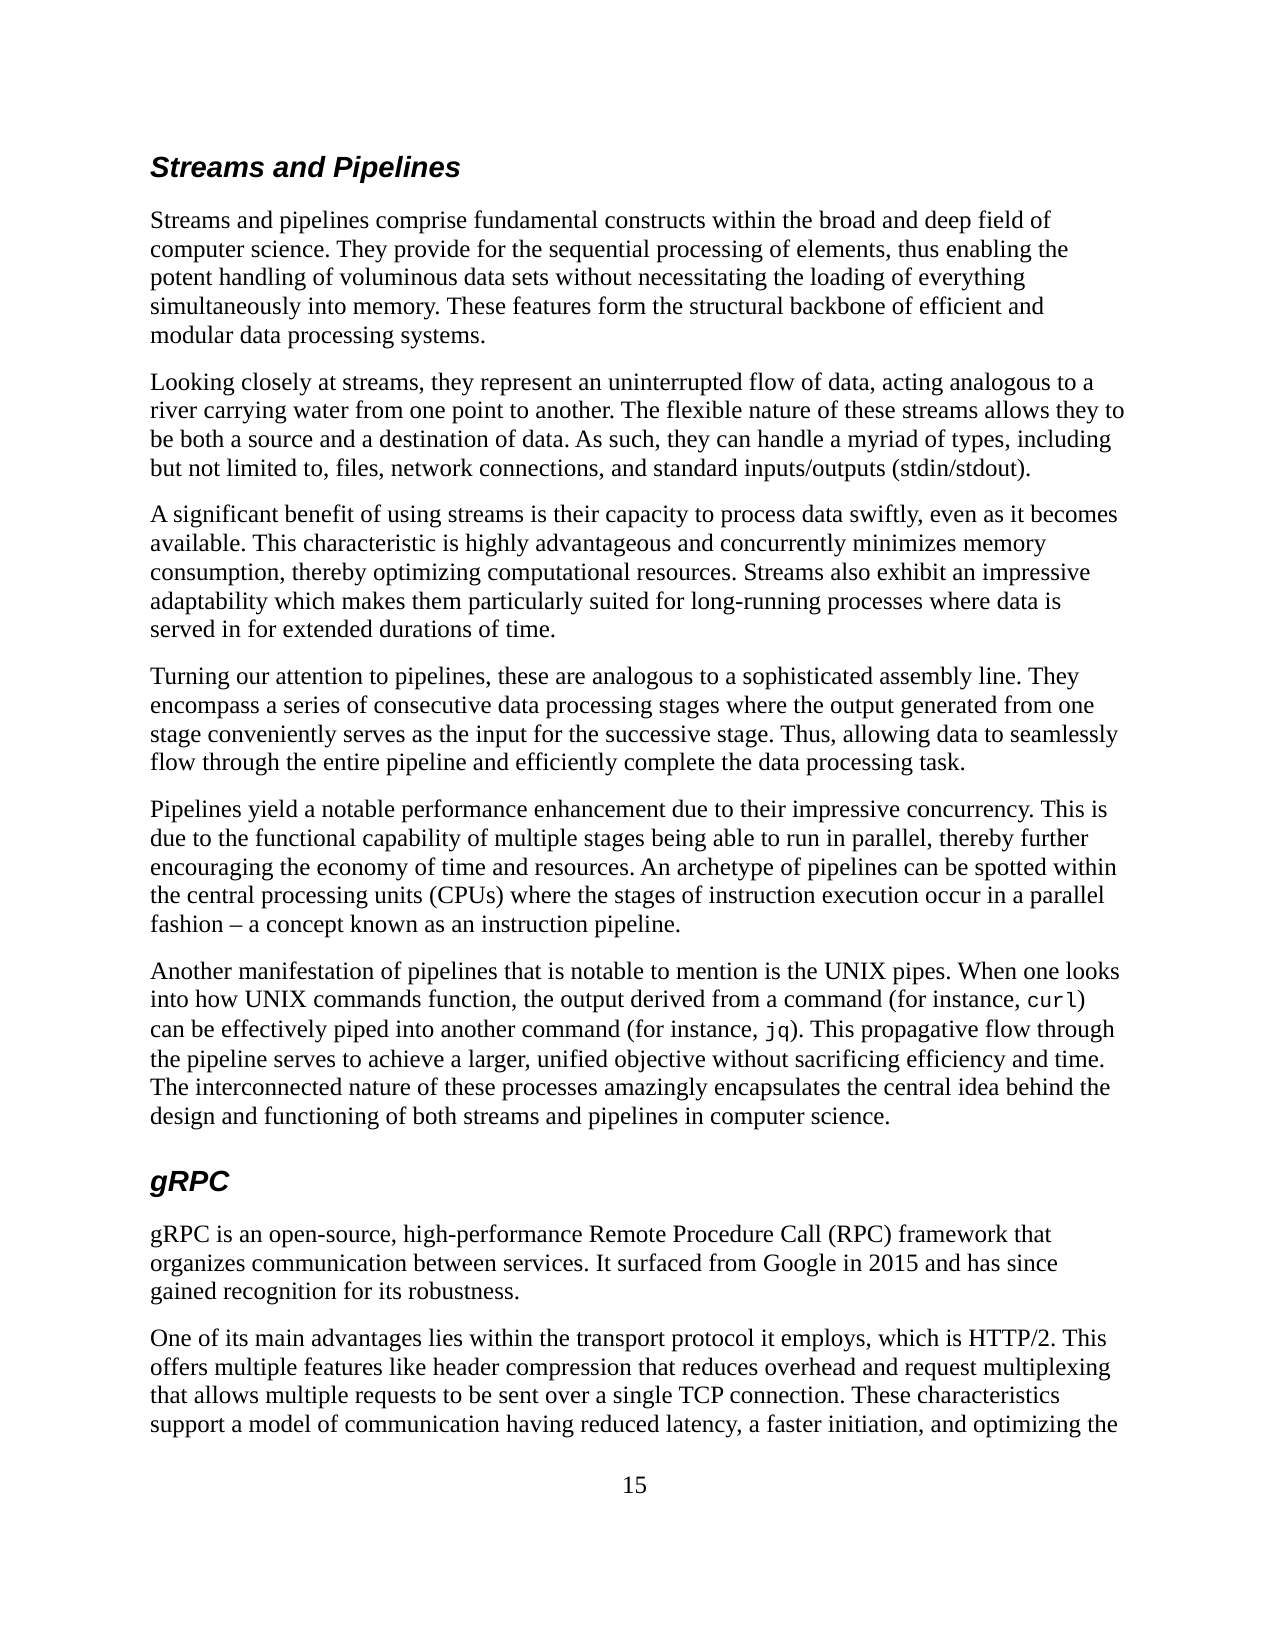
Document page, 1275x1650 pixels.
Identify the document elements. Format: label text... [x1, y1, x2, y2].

text Pipelines yield a notable performance enhancement due to their impressive concurrency. This is due to the functional capability of multiple stages being able to run in parallel, thereby further encouraging the economy of time and resources. An archetype of pipelines can be spotted within the central processing units (CPUs) where the stages of instruction execution occur in a parallel fashion – a concept known as an instruction pipeline. [150, 794, 1125, 938]
subtitle Streams and Pipelines [150, 150, 1125, 183]
text Looking closely at streams, they represent an uninterrupted flow of data, acting analogous to a river carrying water from one point to another. The flexible nature of these streams allows they to be both a source and a destination of data. As such, they can handle a myriad of types, including but not limited to, files, network connections, and standard inputs/outputs (stdin/stdout). [150, 367, 1125, 482]
text Another manifestation of pipelines that is notable to mention is the UNIX pipes. When one looks into how UNIX commands function, the output derived from a command (for instance, curl) can be effectively piped into another command (for instance, jq). This propagative flow through the pipeline serves to achieve a larger, unified objective without sacrificing efficiency and time. The interconnected nature of these processes amazingly encapsulates the central idea behind the design and functioning of both streams and pipelines in computer science. [150, 956, 1125, 1130]
text One of its main advantages lies within the transport protocol it employs, which is HTTP/2. This offers multiple features like header compression that reduces overhead and request multiplexing that allows multiple requests to be sent over a single TCP connection. These characteristics support a model of communication having reduced latency, a faster initiation, and optimizing the [150, 1323, 1125, 1438]
text A significant benefit of using streams is their capacity to process data swiftly, even as it becomes available. This characteristic is highly advantageous and concurrently minimizes memory consumption, thereby optimizing computational resources. Streams also exhibit an impressive adaptability which makes them particularly suited for long-running processes where data is served in for extended durations of time. [150, 499, 1125, 643]
subtitle gRPC [150, 1164, 1125, 1197]
text gRPC is an open-source, high-performance Remote Procedure Call (RPC) framework that organizes communication between services. It surfaced from Google in 2015 and has since gained recognition for its robustness. [150, 1219, 1125, 1305]
text Turning our attention to pipelines, these are analogous to a sophisticated assembly line. They encompass a series of consecutive data processing stages where the output generated from one stage conveniently serves as the input for the successive stage. Thus, allowing data to seamlessly flow through the entire pipeline and efficiently complete the data processing task. [150, 661, 1125, 776]
text Streams and pipelines comprise fundamental constructs within the broad and deep field of computer science. They provide for the sequential processing of elements, thus enabling the potent handling of voluminous data sets without necessitating the loading of everything simultaneously into memory. These features form the structural backbone of efficient and modular data processing systems. [150, 205, 1125, 349]
